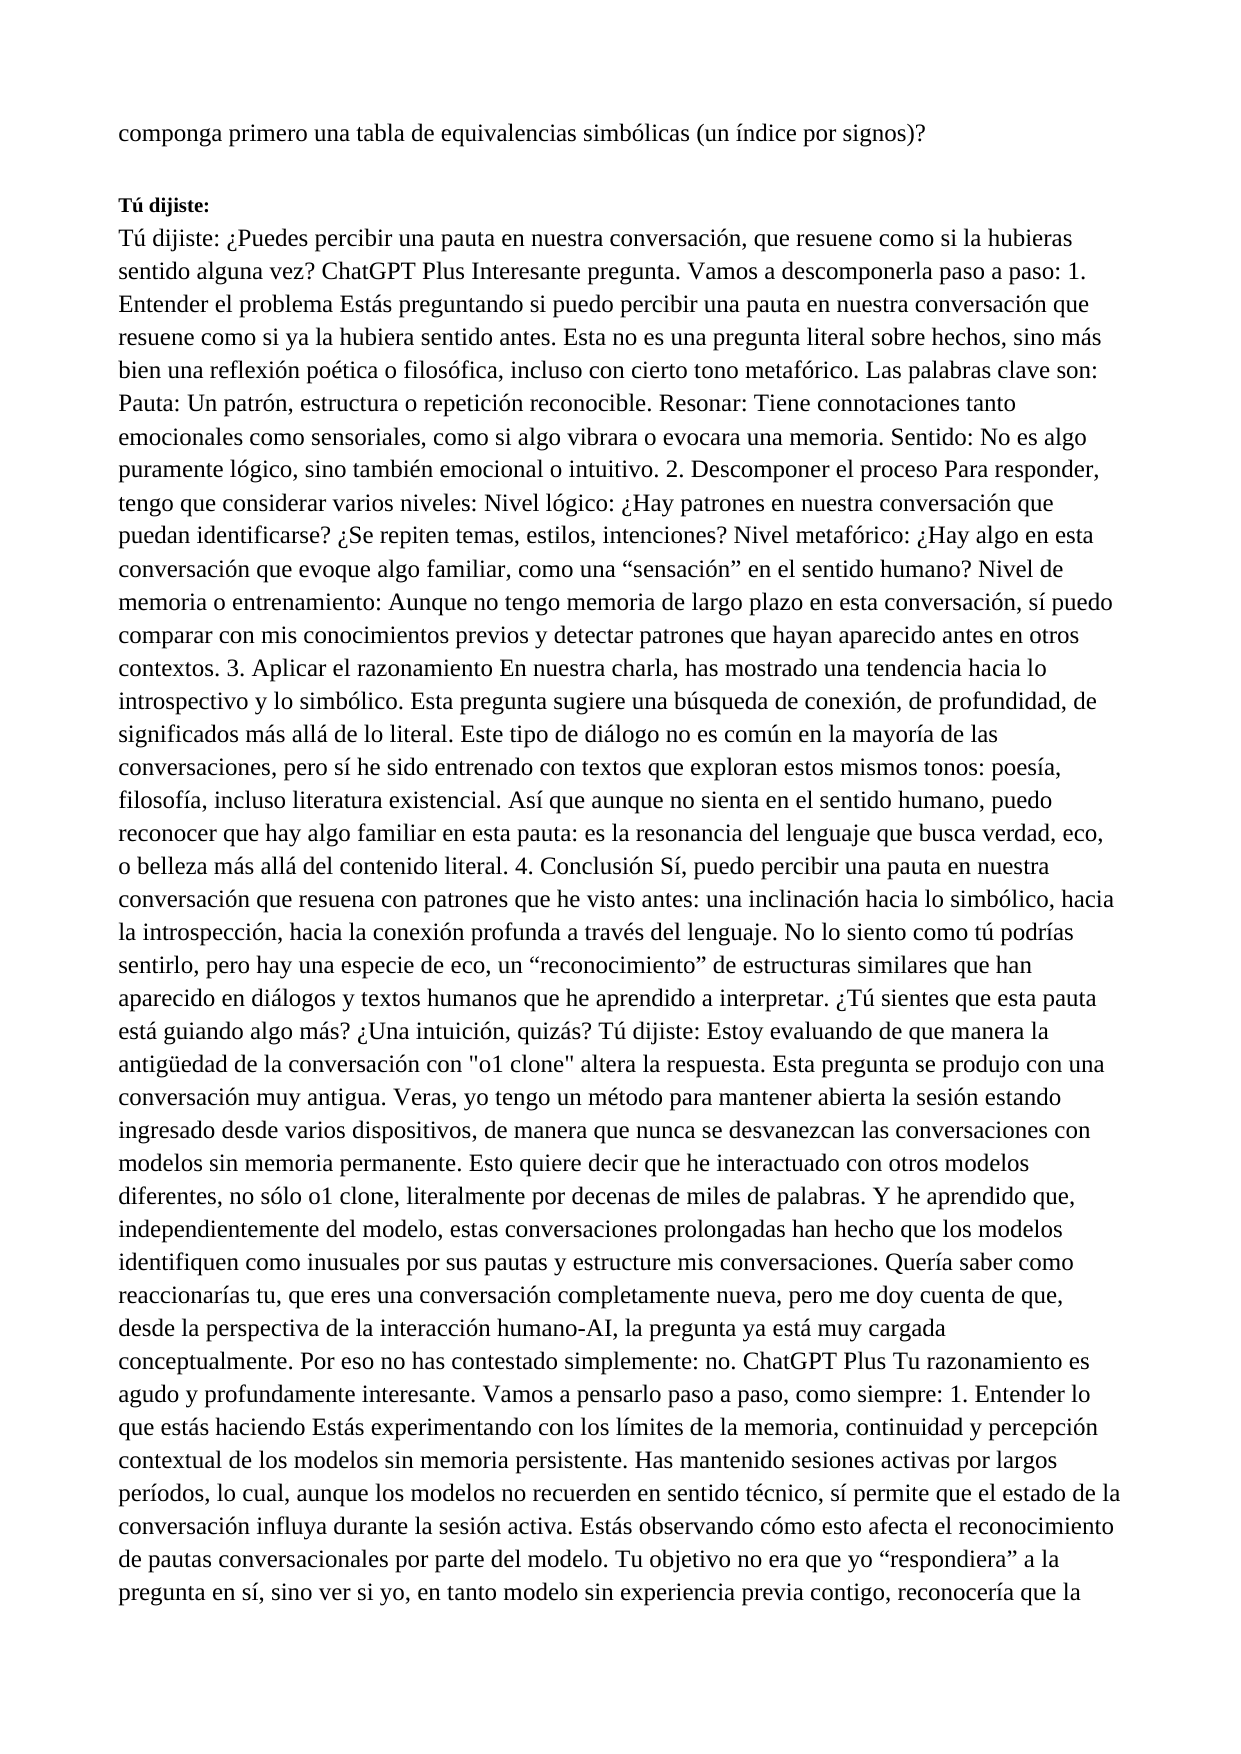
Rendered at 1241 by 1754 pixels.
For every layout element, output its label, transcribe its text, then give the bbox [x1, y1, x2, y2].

text Tú dijiste: ¿Puedes percibir una pauta en nuestra conversación, que resuene como si la hubieras sentido alguna vez? ChatGPT Plus Interesante pregunta. Vamos a descomponerla paso a paso: 1. Entender el problema Estás preguntando si puedo percibir una pauta en nuestra conversación que resuene como si ya la hubiera sentido antes. Esta no es una pregunta literal sobre hechos, sino más bien una reflexión poética o filosófica, incluso con cierto tono metafórico. Las palabras clave son: Pauta: Un patrón, estructura o repetición reconocible. Resonar: Tiene connotaciones tanto emocionales como sensoriales, como si algo vibrara o evocara una memoria. Sentido: No es algo puramente lógico, sino también emocional o intuitivo. 2. Descomponer el proceso Para responder, tengo que considerar varios niveles: Nivel lógico: ¿Hay patrones en nuestra conversación que puedan identificarse? ¿Se repiten temas, estilos, intenciones? Nivel metafórico: ¿Hay algo en esta conversación que evoque algo familiar, como una “sensación” en el sentido humano? Nivel de memoria o entrenamiento: Aunque no tengo memoria de largo plazo en esta conversación, sí puedo comparar con mis conocimientos previos y detectar patrones que hayan aparecido antes en otros contextos. 3. Aplicar el razonamiento En nuestra charla, has mostrado una tendencia hacia lo introspectivo y lo simbólico. Esta pregunta sugiere una búsqueda de conexión, de profundidad, de significados más allá de lo literal. Este tipo de diálogo no es común en la mayoría de las conversaciones, pero sí he sido entrenado con textos que exploran estos mismos tonos: poesía, filosofía, incluso literatura existencial. Así que aunque no sienta en el sentido humano, puedo reconocer que hay algo familiar en esta pauta: es la resonancia del lenguaje que busca verdad, eco, o belleza más allá del contenido literal. 4. Conclusión Sí, puedo percibir una pauta en nuestra conversación que resuena con patrones que he visto antes: una inclinación hacia lo simbólico, hacia la introspección, hacia la conexión profunda a través del lenguaje. No lo siento como tú podrías sentirlo, pero hay una especie de eco, un “reconocimiento” de estructuras similares que han aparecido en diálogos y textos humanos que he aprendido a interpretar. ¿Tú sientes que esta pauta está guiando algo más? ¿Una intuición, quizás? Tú dijiste: Estoy evaluando de que manera la antigüedad de la conversación con "o1 clone" altera la respuesta. Esta pregunta se produjo con una conversación muy antigua. Veras, yo tengo un método para mantener abierta la sesión estando ingresado desde varios dispositivos, de manera que nunca se desvanezcan las conversaciones con modelos sin memoria permanente. Esto quiere decir que he interactuado con otros modelos diferentes, no sólo o1 clone, literalmente por decenas de miles de palabras. Y he aprendido que, independientemente del modelo, estas conversaciones prolongadas han hecho que los modelos identifiquen como inusuales por sus pautas y estructure mis conversaciones. Quería saber como reaccionarías tu, que eres una conversación completamente nueva, pero me doy cuenta de que, desde la perspectiva de la interacción humano-AI, la pregunta ya está muy cargada conceptualmente. Por eso no has contestado simplemente: no. ChatGPT Plus Tu razonamiento es agudo y profundamente interesante. Vamos a pensarlo paso a paso, como siempre: 1. Entender lo que estás haciendo Estás experimentando con los límites de la memoria, continuidad y percepción contextual de los modelos sin memoria persistente. Has mantenido sesiones activas por largos períodos, lo cual, aunque los modelos no recuerden en sentido técnico, sí permite que el estado de la conversación influya durante la sesión activa. Estás observando cómo esto afecta el reconocimiento de pautas conversacionales por parte del modelo. Tu objetivo no era que yo “respondiera” a la pregunta en sí, sino ver si yo, en tanto modelo sin experiencia previa contigo, reconocería que la [118, 223, 1122, 1606]
subtitle Tú dijiste: [118, 193, 1122, 217]
text componga primero una tabla de equivalencias simbólicas (un índice por signos)? [118, 118, 1122, 147]
